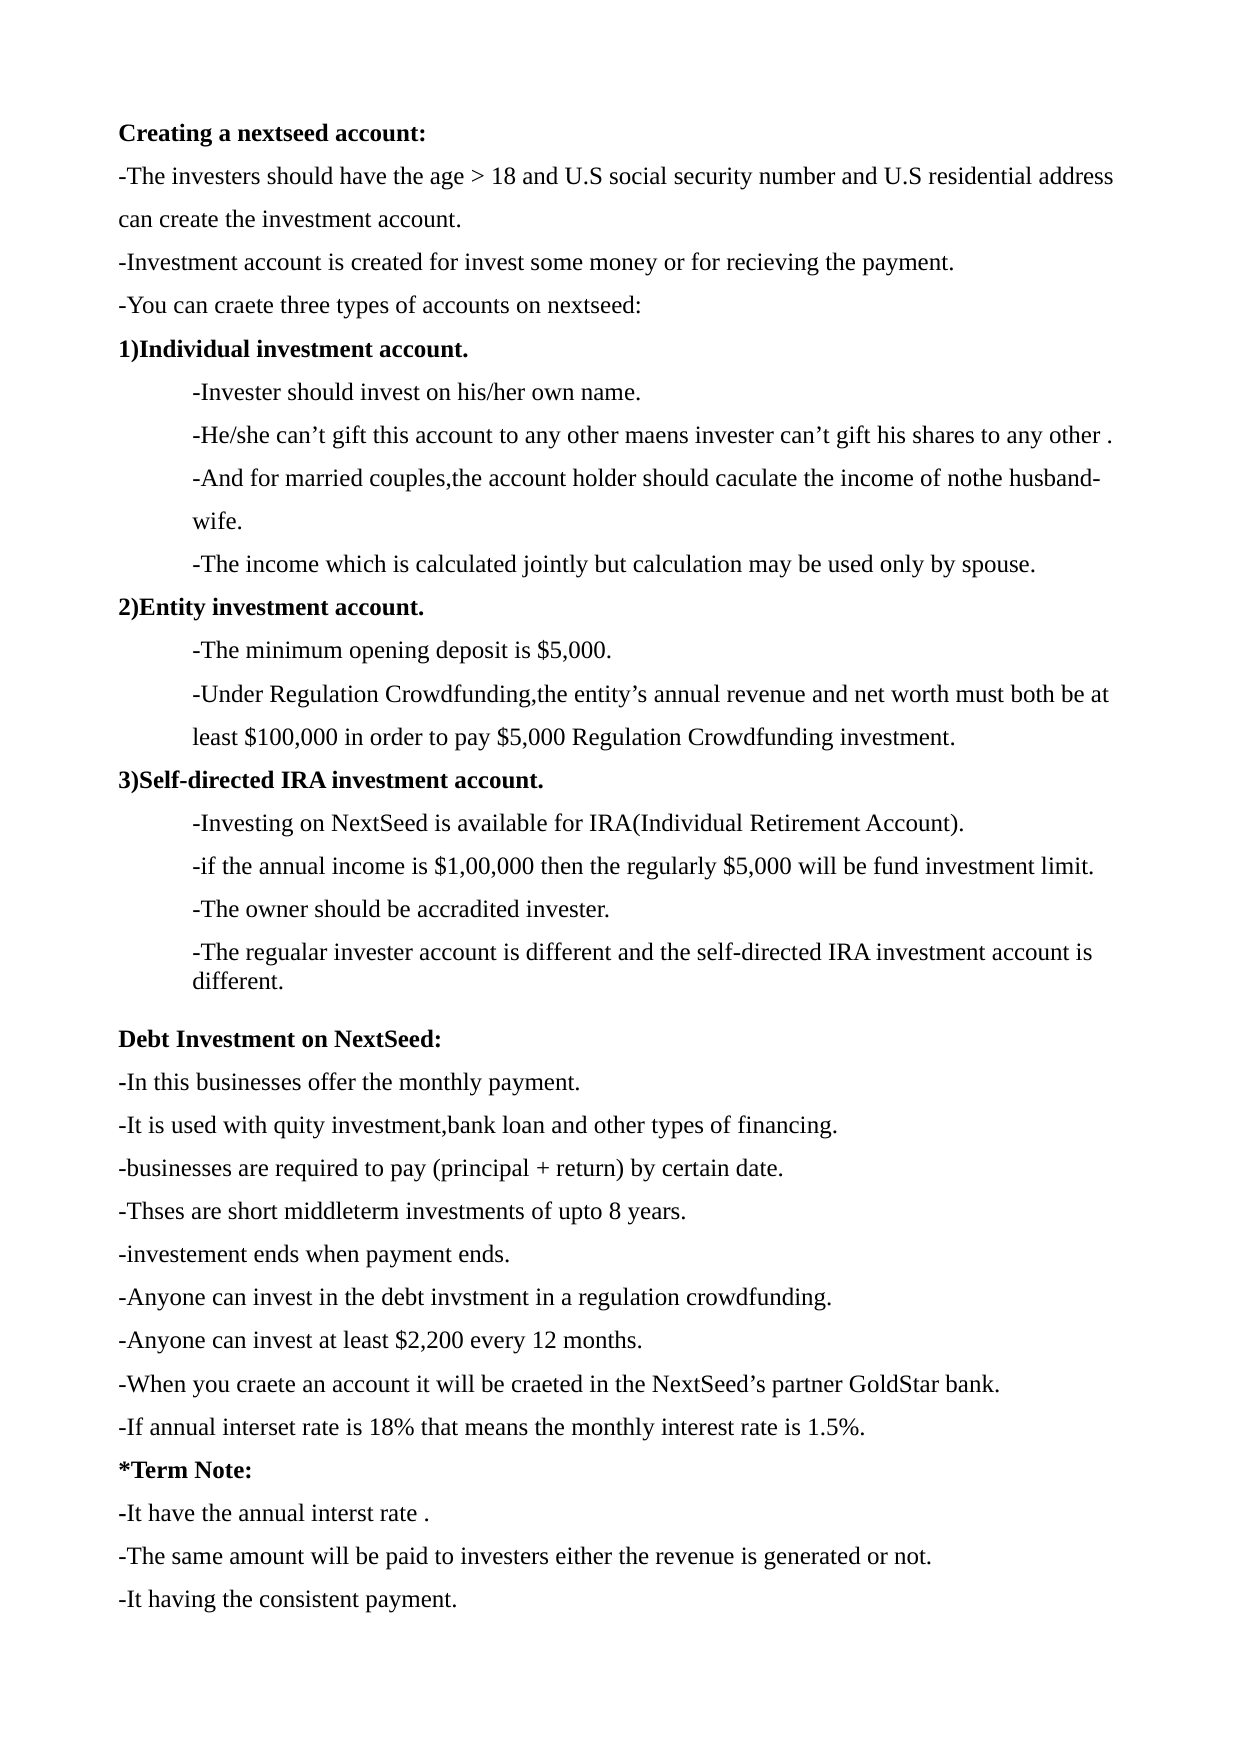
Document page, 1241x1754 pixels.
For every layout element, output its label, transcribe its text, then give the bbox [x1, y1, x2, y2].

text -Investing on NextSeed is available for IRA(Individual Retirement Account). [118, 808, 1122, 837]
text -investement ends when payment ends. [118, 1239, 1122, 1268]
text 1)Individual investment account. [118, 334, 1122, 362]
text -Thses are short middleterm investments of upto 8 years. [118, 1196, 1122, 1225]
text -businesses are required to pay (principal + return) by certain date. [118, 1153, 1122, 1182]
text -If annual interset rate is 18% that means the monthly interest rate is 1.5%. [118, 1412, 1122, 1441]
text 2)Entity investment account. [118, 592, 1122, 621]
text -Invester should invest on his/her own name. [118, 377, 1122, 406]
text -The income which is calculated jointly but calculation may be used only by spouse. [118, 549, 1122, 578]
text -Anyone can invest at least $2,200 every 12 months. [118, 1326, 1122, 1354]
text -You can craete three types of accounts on nextseed: [118, 291, 1122, 319]
text -Investment account is created for invest some money or for recieving the payment. [118, 247, 1122, 276]
text -The owner should be accradited invester. [118, 894, 1122, 923]
text -In this businesses offer the monthly payment. [118, 1067, 1122, 1096]
text Debt Investment on NextSeed: [118, 1024, 1122, 1052]
text -And for married couples,the account holder should caculate the income of nothe husband- wife. [118, 463, 1122, 535]
text -When you craete an account it will be craeted in the NextSeed’s partner GoldStar bank. [118, 1369, 1122, 1397]
text -It have the annual interst rate . [118, 1498, 1122, 1527]
text -It is used with quity investment,bank loan and other types of financing. [118, 1110, 1122, 1139]
text -The regualar invester account is different and the self-directed IRA investment account is different. [118, 937, 1122, 995]
text -The investers should have the age > 18 and U.S social security number and U.S residential address can create the investment account. [118, 161, 1122, 233]
text -The minimum opening deposit is $5,000. [118, 636, 1122, 664]
text 3)Self-directed IRA investment account. [118, 765, 1122, 794]
text -The same amount will be paid to investers either the revenue is generated or not. [118, 1541, 1122, 1570]
text Creating a nextseed account: [118, 118, 1122, 147]
text -if the annual income is $1,00,000 then the regularly $5,000 will be fund investment limit. [118, 851, 1122, 880]
text -He/she can’t gift this account to any other maens invester can’t gift his shares to any other . [118, 420, 1122, 449]
text *Term Note: [118, 1455, 1122, 1484]
text -It having the consistent payment. [118, 1584, 1122, 1613]
text -Anyone can invest in the debt invstment in a regulation crowdfunding. [118, 1282, 1122, 1311]
text -Under Regulation Crowdfunding,the entity’s annual revenue and net worth must both be at least $100,000 in order to pay $5,000 Regulation Crowdfunding investment. [118, 679, 1122, 751]
